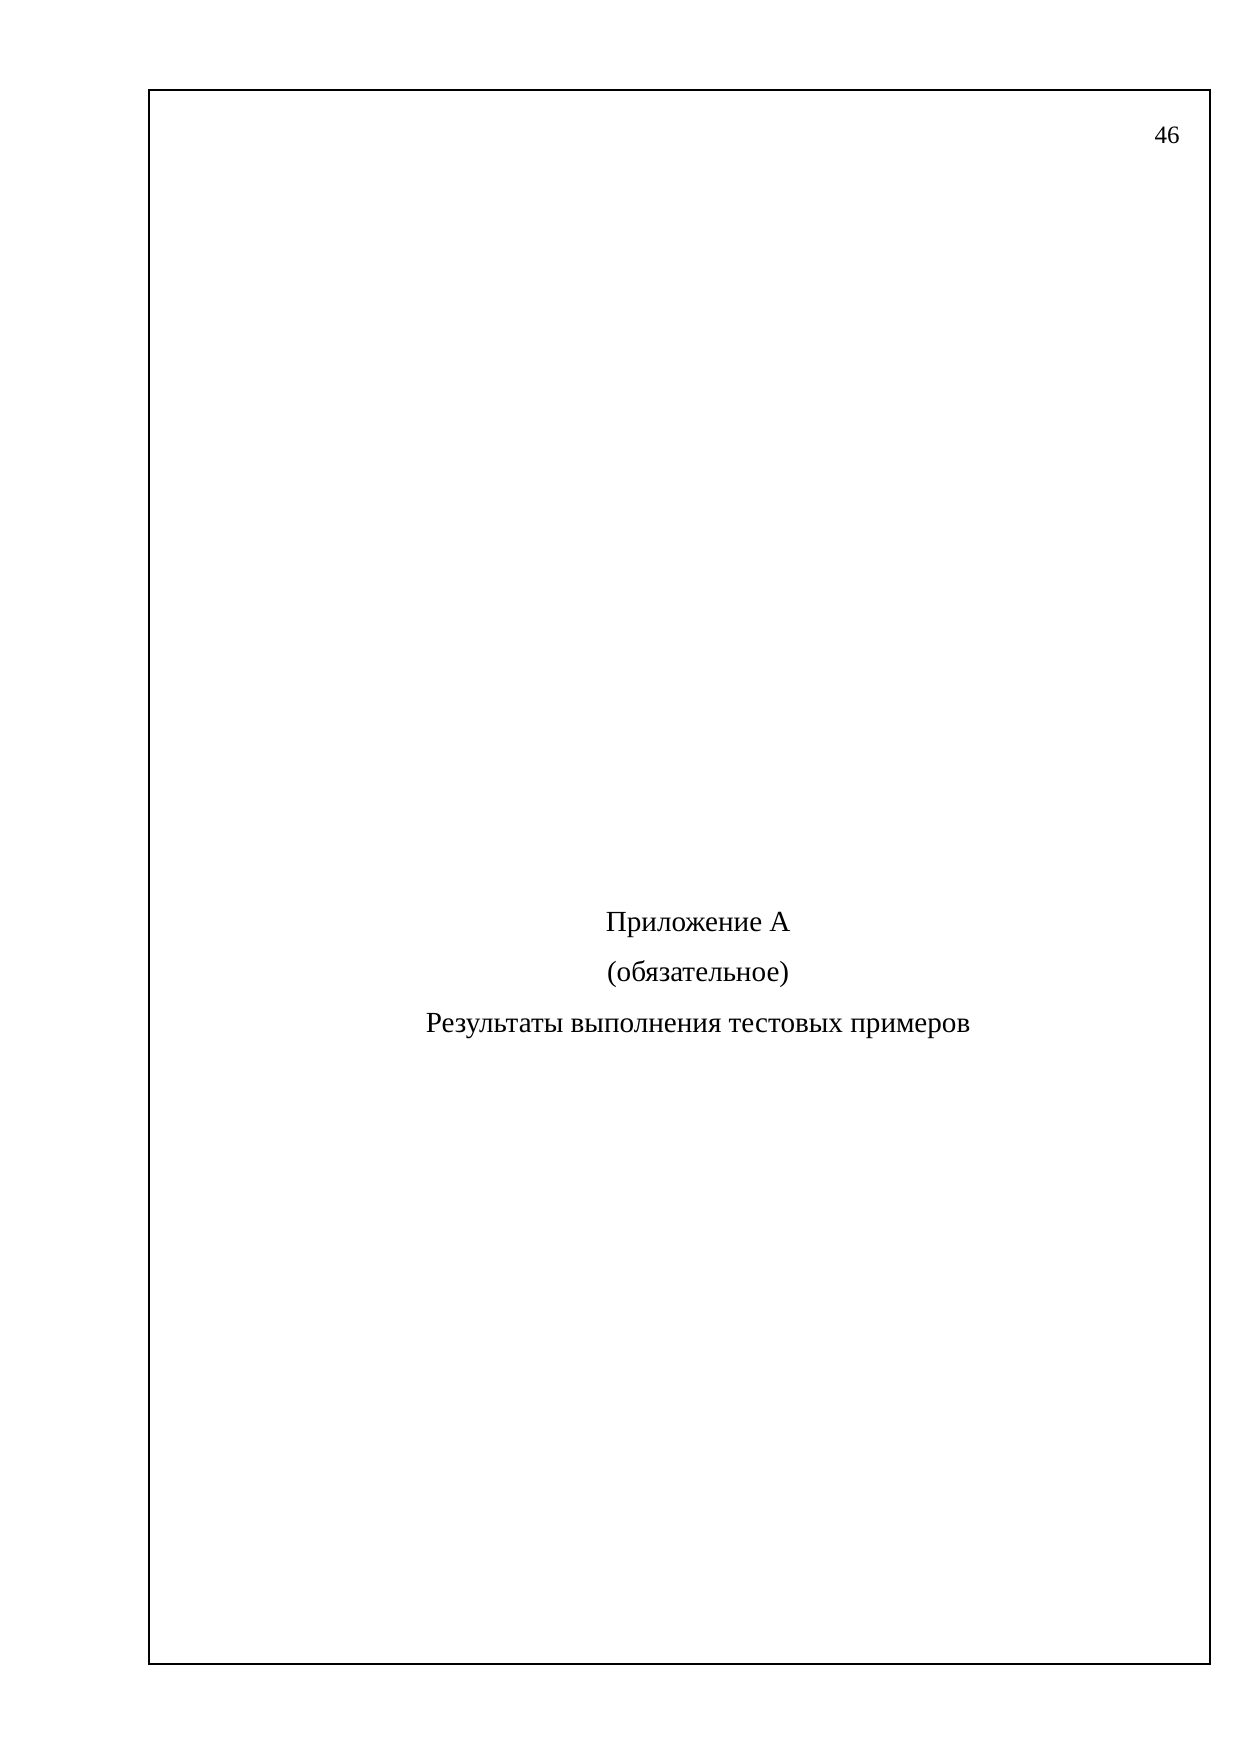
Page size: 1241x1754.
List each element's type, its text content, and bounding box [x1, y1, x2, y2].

text (обязательное) [242, 954, 1099, 988]
text Приложение А [242, 904, 1099, 938]
text Результаты выполнения тестовых примеров [242, 1005, 1099, 1038]
